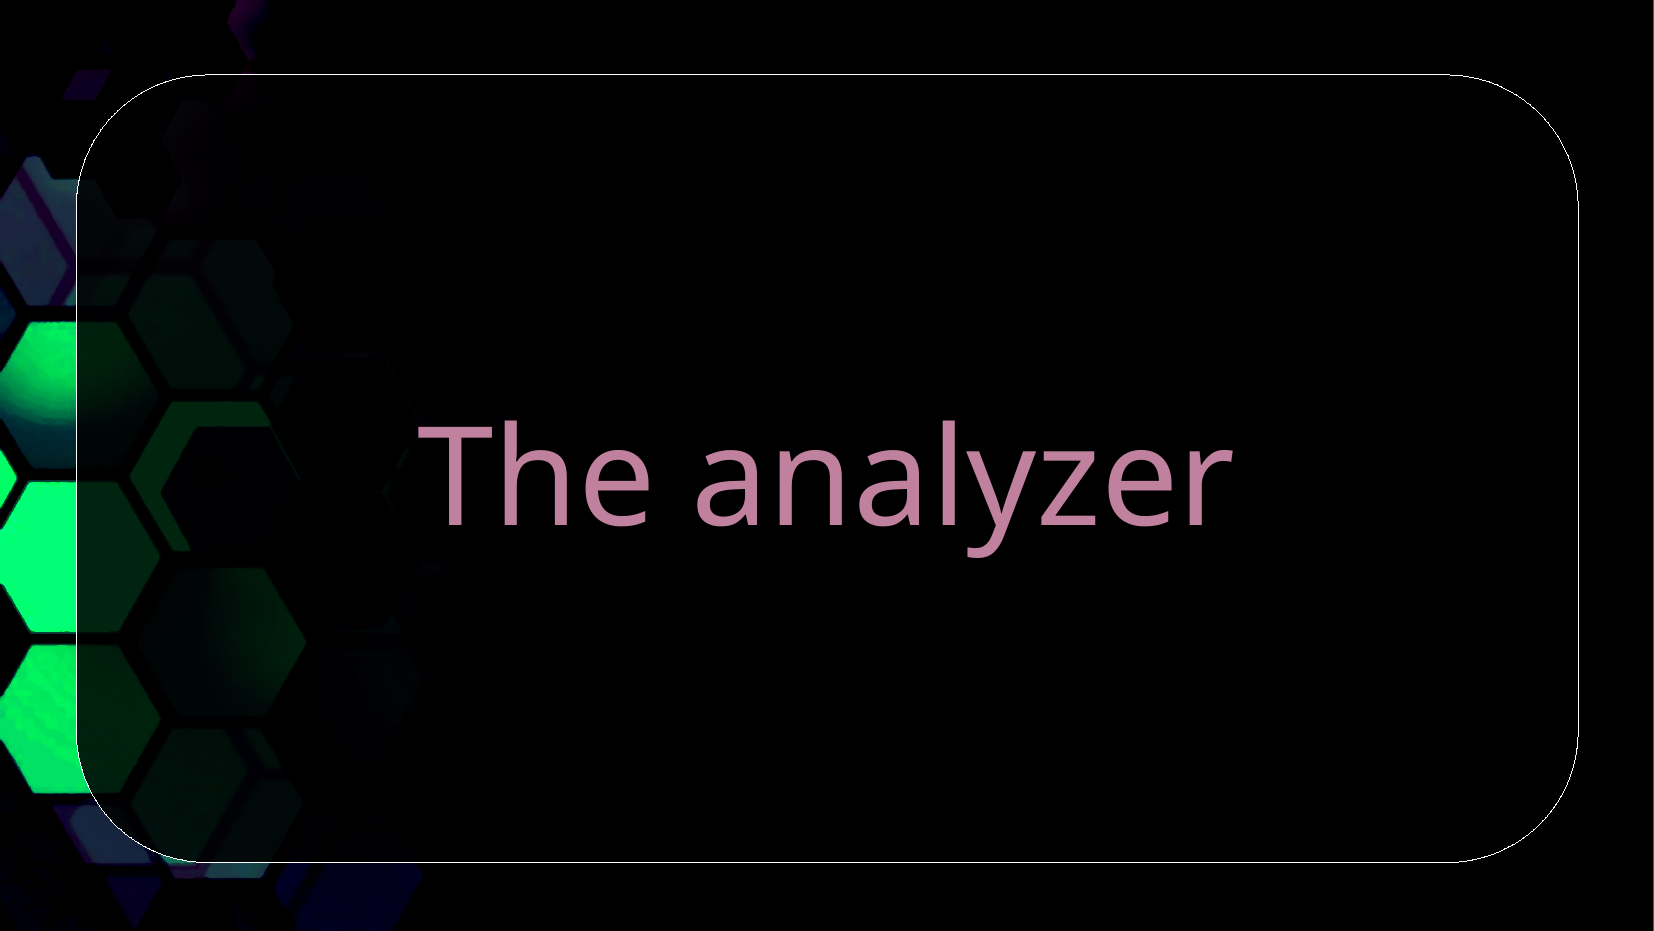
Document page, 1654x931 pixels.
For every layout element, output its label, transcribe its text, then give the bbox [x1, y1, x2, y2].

subtitle The analyzer [82, 187, 1571, 757]
picture [0, 0, 1654, 931]
